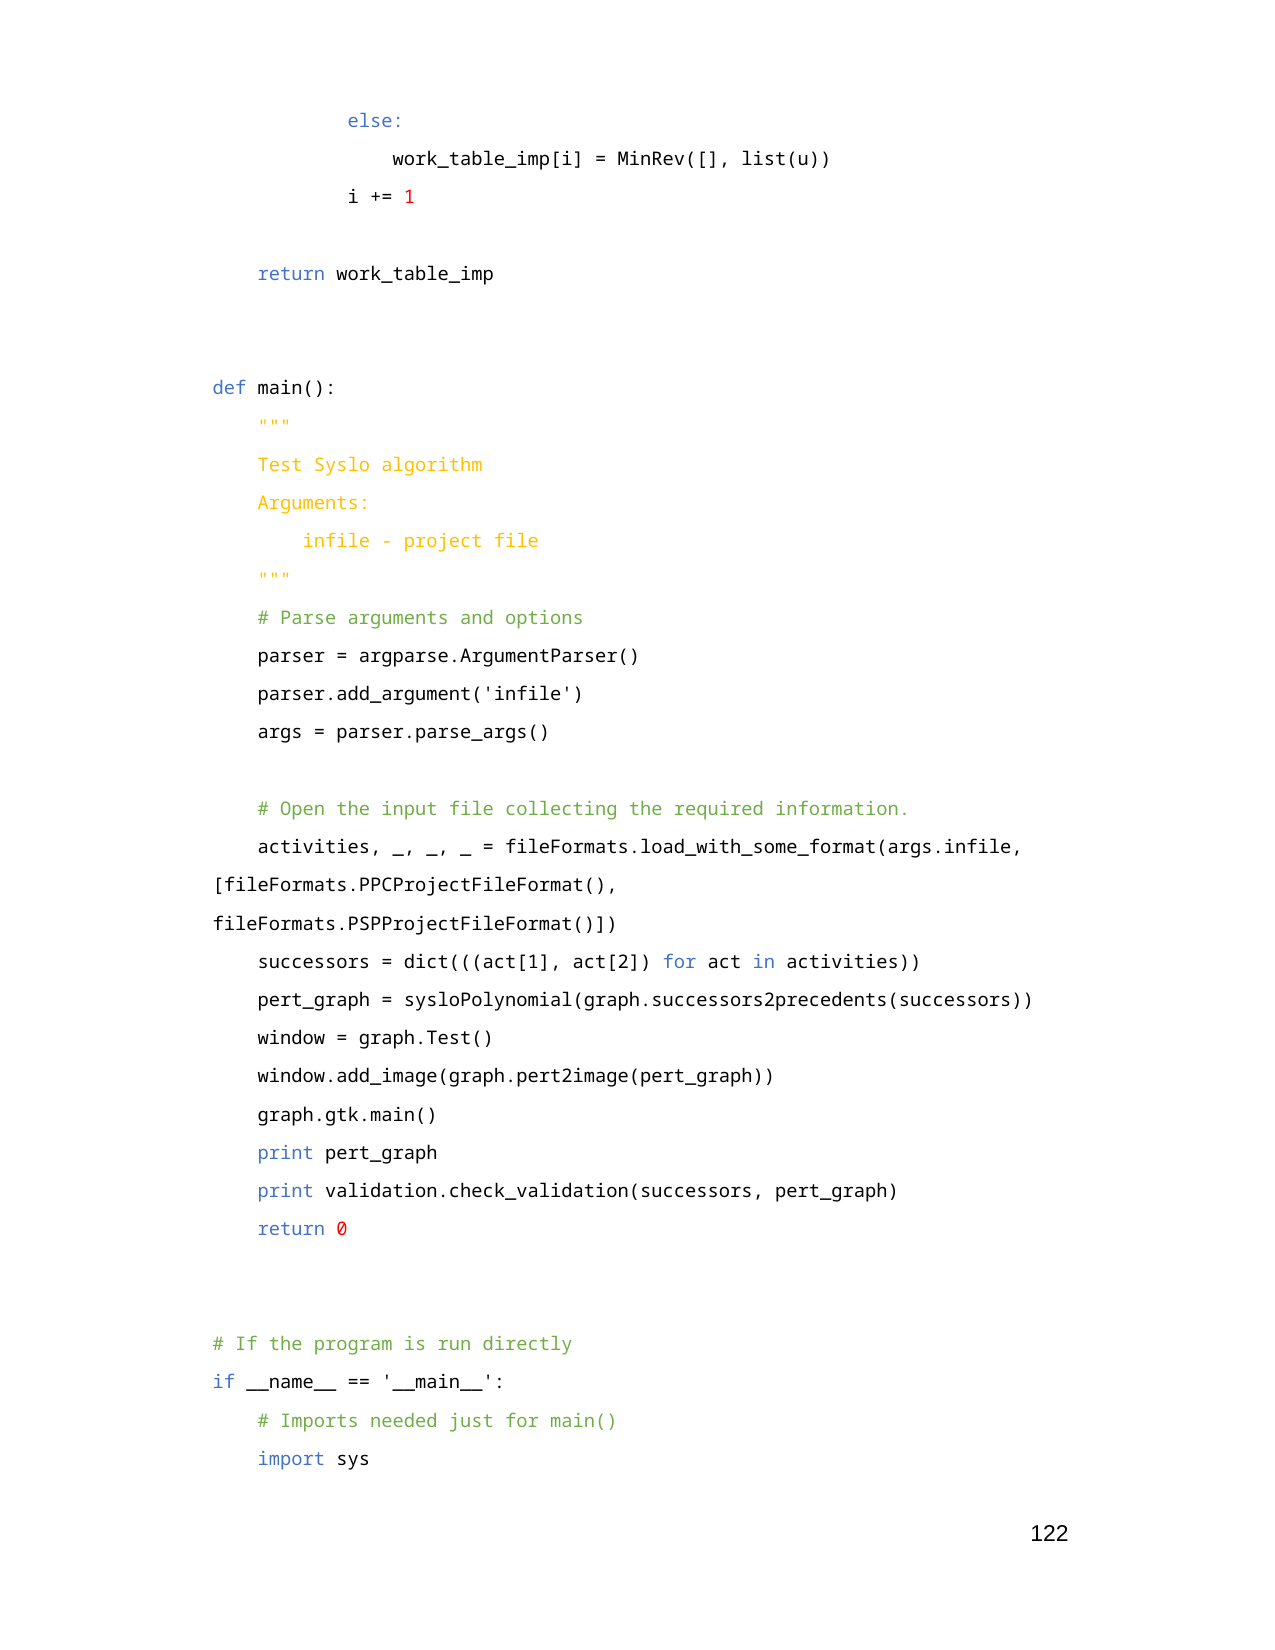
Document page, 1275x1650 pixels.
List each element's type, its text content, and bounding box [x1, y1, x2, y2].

table_header else: work_table_imp[i] = MinRev([], list(u)) i += 1 return work_table_imp def main(): """ Test Syslo algorithm Arguments: infile - project file """ # Parse arguments and options parser = argparse.ArgumentParser() parser.add_argument('infile') args = parser.parse_args() # Open the input file collecting the required information. activities, _, _, _ = fileFormats.load_with_some_format(args.infile, [fileFormats.PPCProjectFileFormat(), fileFormats.PSPProjectFileFormat()]) successors = dict(((act[1], act[2]) for act in activities)) pert_graph = sysloPolynomial(graph.successors2precedents(successors)) window = graph.Test() window.add_image(graph.pert2image(pert_graph)) graph.gtk.main() print pert_graph print validation.check_validation(successors, pert_graph) return 0 # If the program is run directly if __name__ == '__main__': # Imports needed just for main() import sys [207, 101, 1078, 1489]
